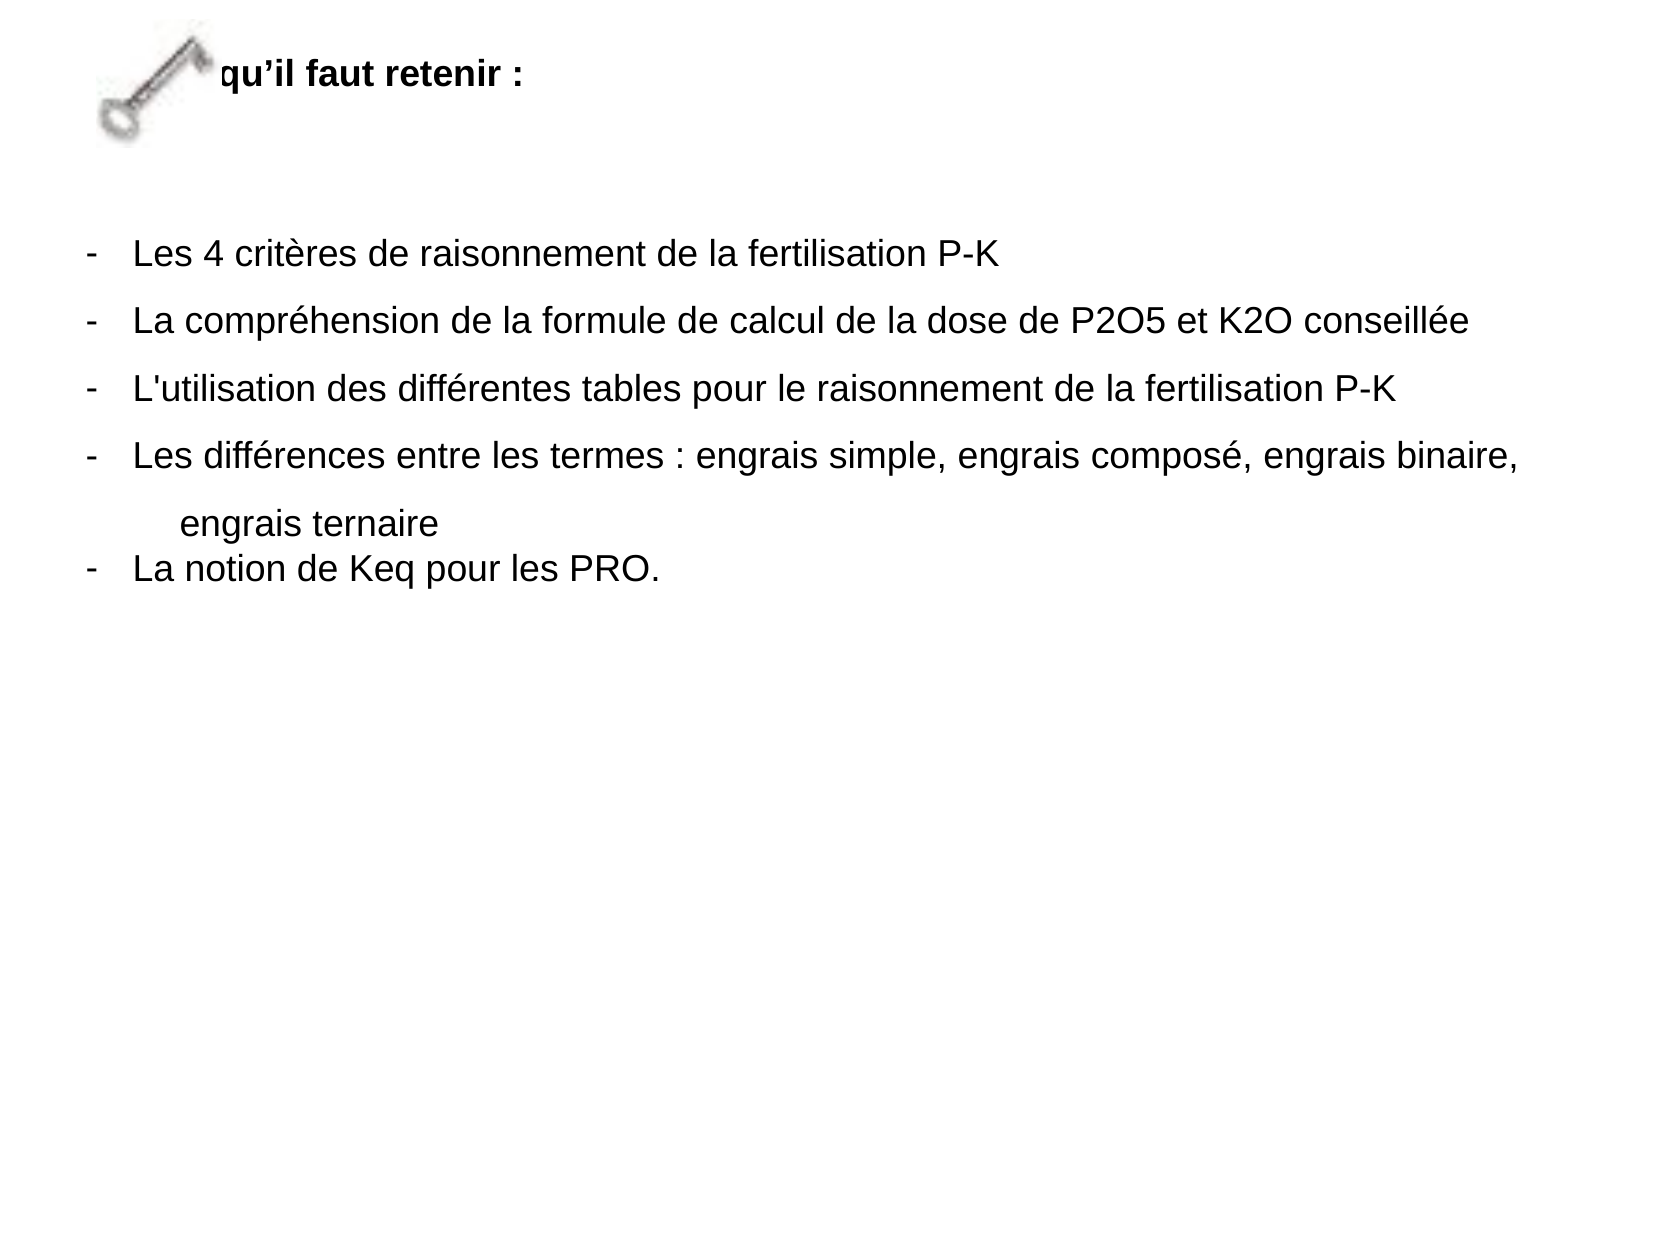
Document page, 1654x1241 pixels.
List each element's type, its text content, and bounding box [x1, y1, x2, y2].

text_box Ce qu’il faut retenir : Les 4 critères de raisonnement de la fertilisation P-K La compréhension de la formule de calcul de la dose de P2O5 et K2O conseillée L'utilisation des différentes tables pour le raisonnement de la fertilisation P-K Les différences entre les termes : engrais simple, engrais composé, engrais binaire, engrais ternaire La notion de Keq pour les PRO. [70, 41, 1548, 642]
picture [96, 19, 222, 148]
